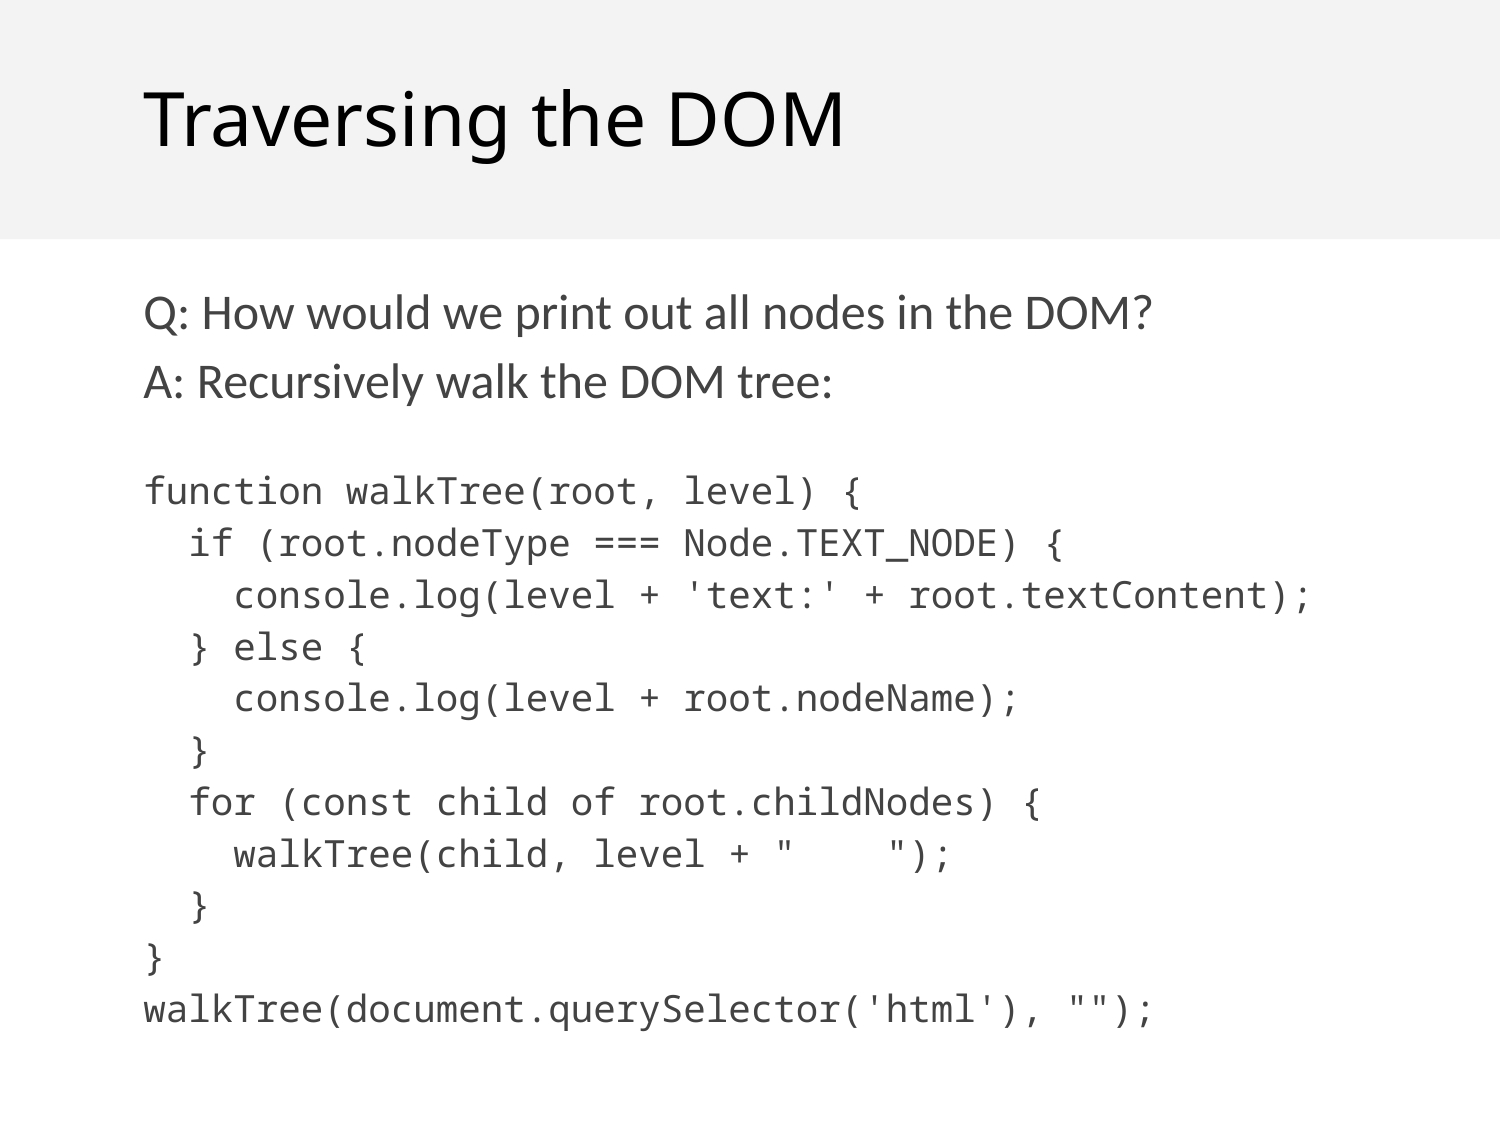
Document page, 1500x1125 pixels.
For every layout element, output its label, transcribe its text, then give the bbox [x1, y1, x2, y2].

list Q: How would we print out all nodes in the DOM? A: Recursively walk the DOM tree: function walkTree(root, level) { if (root.nodeType === Node.TEXT_NODE) { console.log(level + 'text:' + root.textContent); } else { console.log(level + root.nodeName); } for (const child of root.childNodes) { walkTree(child, level + " "); } } walkTree(document.querySelector('html'), ""); [128, 255, 1372, 1004]
title Traversing the DOM [128, 56, 1372, 183]
